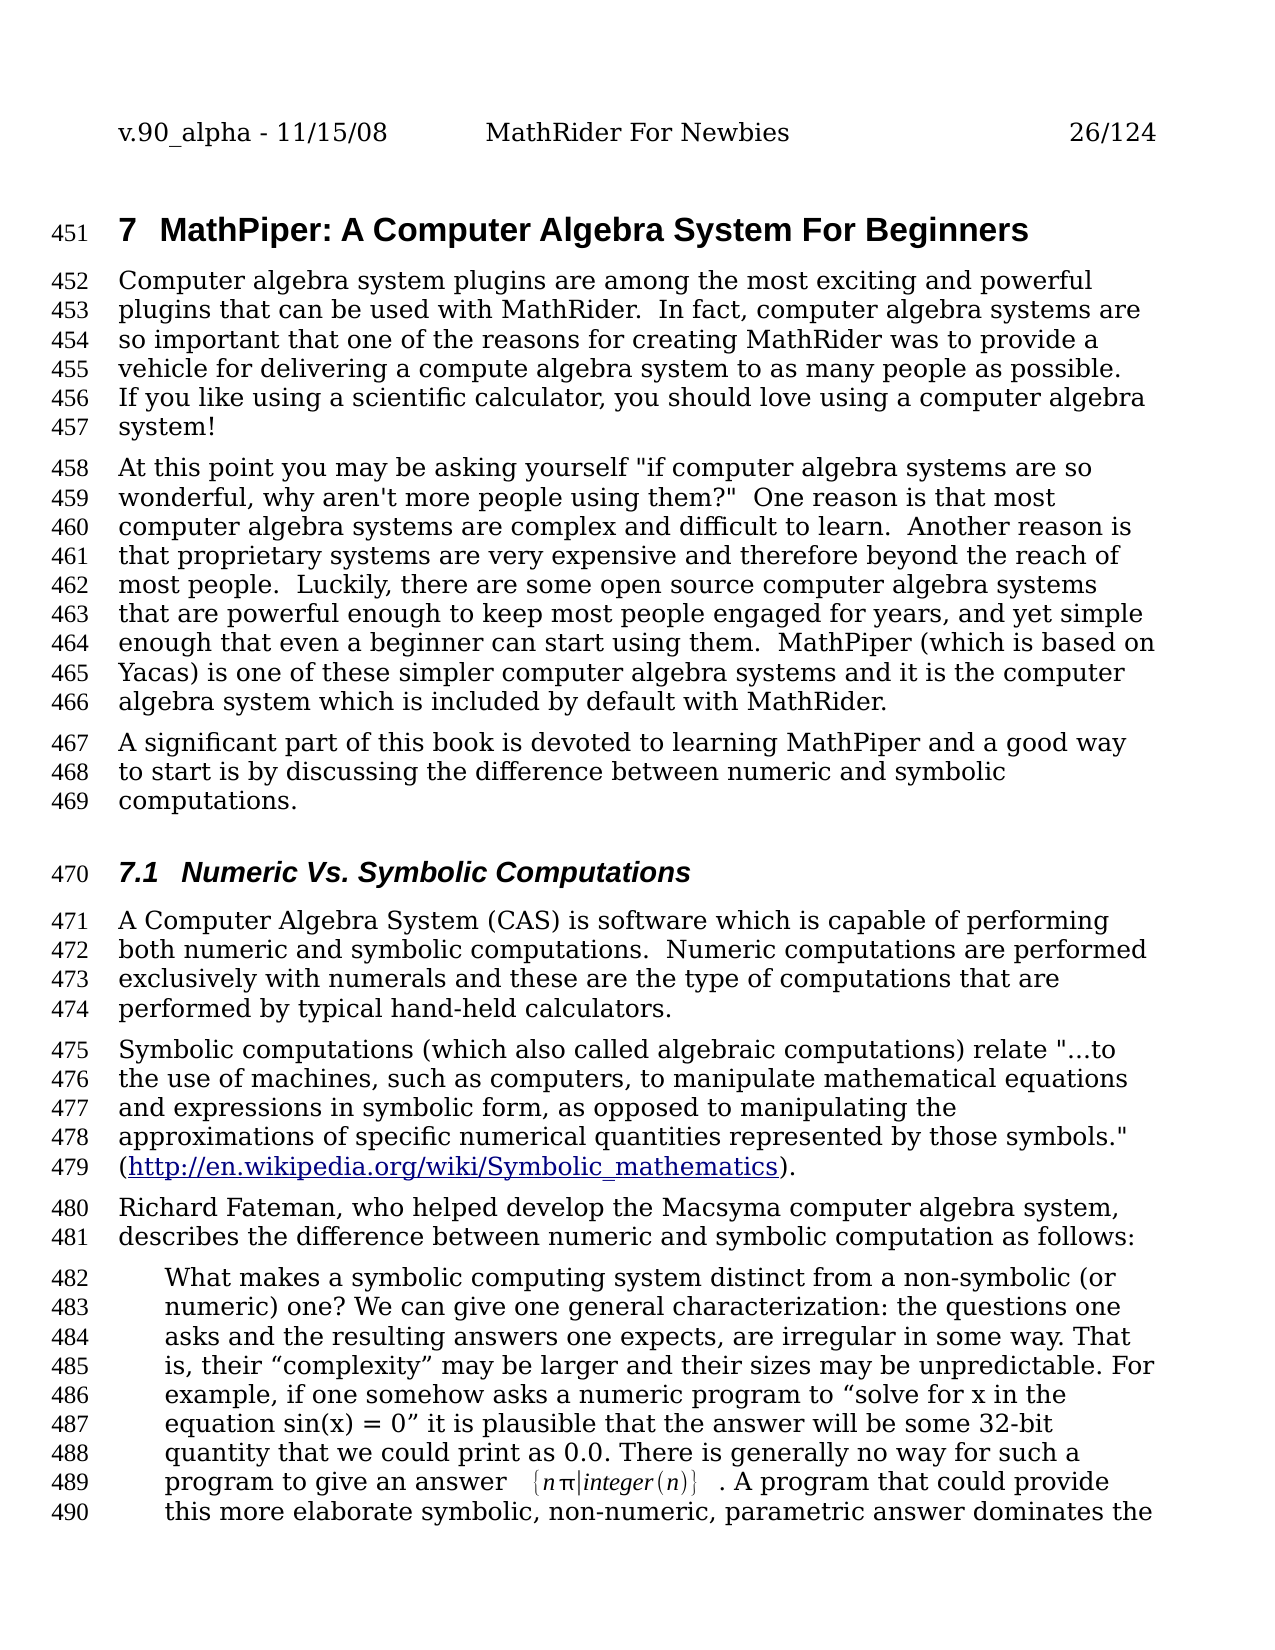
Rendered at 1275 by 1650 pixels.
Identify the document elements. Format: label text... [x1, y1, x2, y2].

subtitle Numeric Vs. Symbolic Computations [118, 855, 1157, 888]
text What makes a symbolic computing system distinct from a non-symbolic (or numeric) one? We can give one general characterization: the questions one asks and the resulting answers one expects, are irregular in some way. That is, their “complexity” may be larger and their sizes may be unpredictable. For example, if one somehow asks a numeric program to “solve for x in the equation sin(x) = 0” it is plausible that the answer will be some 32-bit quantity that we could print as 0.0. There is generally no way for such a program to give an answer . A program that could provide this more elaborate symbolic, non-numeric, parametric answer dominates the [164, 1263, 1157, 1526]
text A significant part of this book is devoted to learning MathPiper and a good way to start is by discussing the difference between numeric and symbolic computations. [118, 728, 1157, 816]
text Computer algebra system plugins are among the most exciting and powerful plugins that can be used with MathRider. In fact, computer algebra systems are so important that one of the reasons for creating MathRider was to provide a vehicle for delivering a compute algebra system to as many people as possible. If you like using a scientific calculator, you should love using a computer algebra system! [118, 266, 1157, 441]
text Symbolic computations (which also called algebraic computations) relate "...to the use of machines, such as computers, to manipulate mathematical equations and expressions in symbolic form, as opposed to manipulating the approximations of specific numerical quantities represented by those symbols." (http://en.wikipedia.org/wiki/Symbolic_mathematics). [118, 1035, 1157, 1181]
subtitle MathPiper: A Computer Algebra System For Beginners [118, 210, 1157, 248]
text A Computer Algebra System (CAS) is software which is capable of performing both numeric and symbolic computations. Numeric computations are performed exclusively with numerals and these are the type of computations that are performed by typical hand-held calculators. [118, 906, 1157, 1023]
text Richard Fateman, who helped develop the Macsyma computer algebra system, describes the difference between numeric and symbolic computation as follows: [118, 1193, 1157, 1251]
text At this point you may be asking yourself "if computer algebra systems are so wonderful, why aren't more people using them?" One reason is that most computer algebra systems are complex and difficult to learn. Another reason is that proprietary systems are very expensive and therefore beyond the reach of most people. Luckily, there are some open source computer algebra systems that are powerful enough to keep most people engaged for years, and yet simple enough that even a beginner can start using them. MathPiper (which is based on Yacas) is one of these simpler computer algebra systems and it is the computer algebra system which is included by default with MathRider. [118, 453, 1157, 716]
